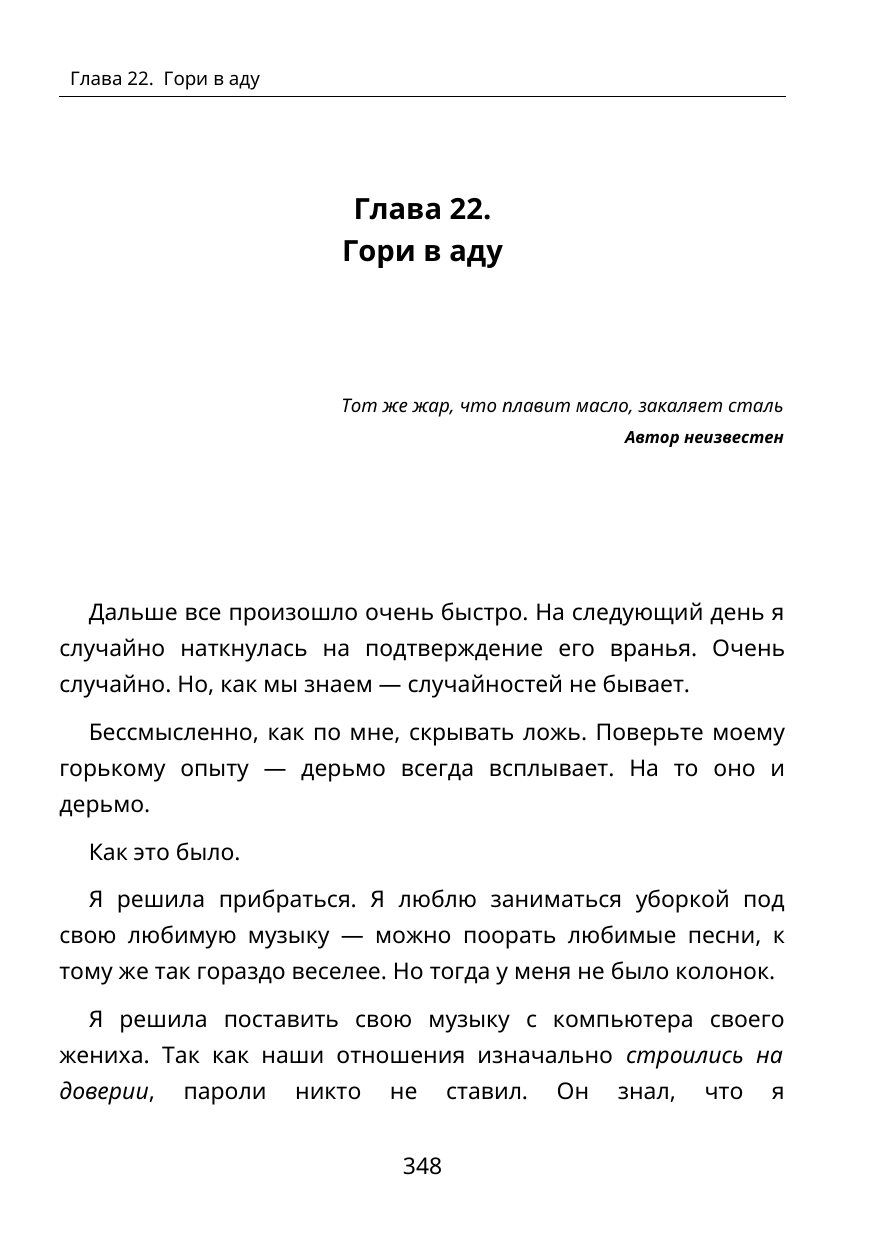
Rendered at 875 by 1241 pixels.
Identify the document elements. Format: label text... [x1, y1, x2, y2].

subtitle Глава 22. Гори в аду [59, 185, 786, 270]
text Дальше все произошло очень быстро. На следующий день я случайно наткнулась на подтверждение его вранья. Очень случайно. Но, как мы знаем — случайностей не бывает. [59, 596, 786, 699]
text Автор неизвестен [118, 418, 786, 448]
text Как это было. [59, 836, 786, 867]
text Я решила поставить свою музыку с компьютера своего жениха. Так как наши отношения изначально строились на доверии, пароли никто не ставил. Он знал, что я [59, 1003, 786, 1106]
text Бессмысленно, как по мне, скрывать ложь. Поверьте моему горькому опыту — дерьмо всегда всплывает. На то оно и дерьмо. [59, 716, 786, 819]
text Тот же жар, что плавит масло, закаляет сталь [207, 388, 786, 418]
text Я решила прибраться. Я люблю заниматься уборкой под свою любимую музыку — можно поорать любимые песни, к тому же так гораздо веселее. Но тогда у меня не было колонок. [59, 883, 786, 986]
